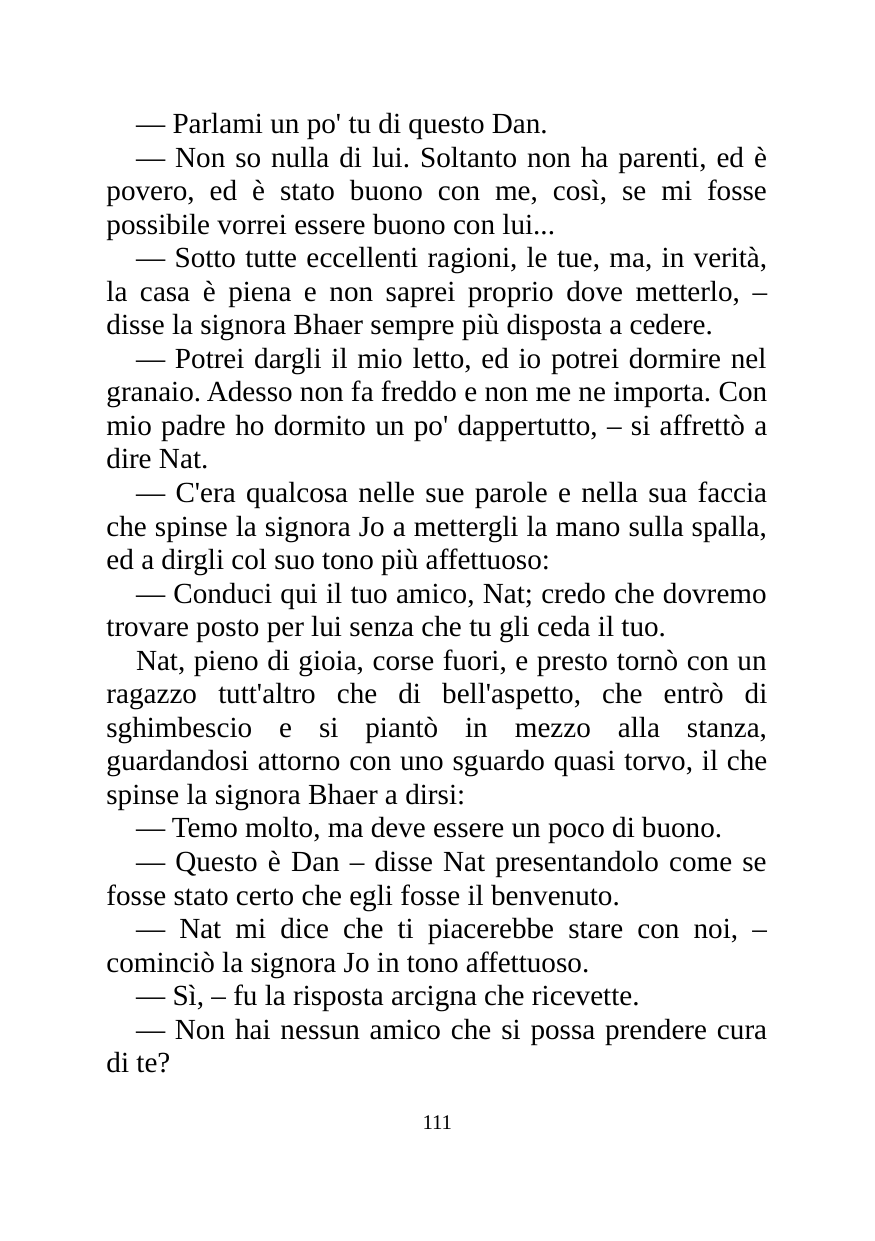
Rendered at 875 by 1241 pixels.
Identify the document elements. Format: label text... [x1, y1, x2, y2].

text — Non so nulla di lui. Soltanto non ha parenti, ed è povero, ed è stato buono con me, così, se mi fosse possibile vorrei essere buono con lui... [106, 140, 768, 240]
text — Nat mi dice che ti piacerebbe stare con noi, – cominciò la signora Jo in tono affettuoso. [106, 911, 768, 978]
text — Potrei dargli il mio letto, ed io potrei dormire nel granaio. Adesso non fa freddo e non me ne importa. Con mio padre ho dormito un po' dappertutto, – si affrettò a dire Nat. [106, 341, 768, 475]
text — Parlami un po' tu di questo Dan. [106, 106, 768, 140]
text — Non hai nessun amico che si possa prendere cura di te? [106, 1012, 768, 1079]
text — Questo è Dan – disse Nat presentandolo come se fosse stato certo che egli fosse il benvenuto. [106, 844, 768, 911]
text — C'era qualcosa nelle sue parole e nella sua faccia che spinse la signora Jo a mettergli la mano sulla spalla, ed a dirgli col suo tono più affettuoso: [106, 475, 768, 576]
text — Temo molto, ma deve essere un poco di buono. [106, 811, 768, 844]
text Nat, pieno di gioia, corse fuori, e presto tornò con un ragazzo tutt'altro che di bell'aspetto, che entrò di sghimbescio e si piantò in mezzo alla stanza, guardandosi attorno con uno sguardo quasi torvo, il che spinse la signora Bhaer a dirsi: [106, 643, 768, 811]
text — Sì, – fu la risposta arcigna che ricevette. [106, 978, 768, 1012]
text — Conduci qui il tuo amico, Nat; credo che dovremo trovare posto per lui senza che tu gli ceda il tuo. [106, 576, 768, 643]
text — Sotto tutte eccellenti ragioni, le tue, ma, in verità, la casa è piena e non saprei proprio dove metterlo, – disse la signora Bhaer sempre più disposta a cedere. [106, 240, 768, 341]
